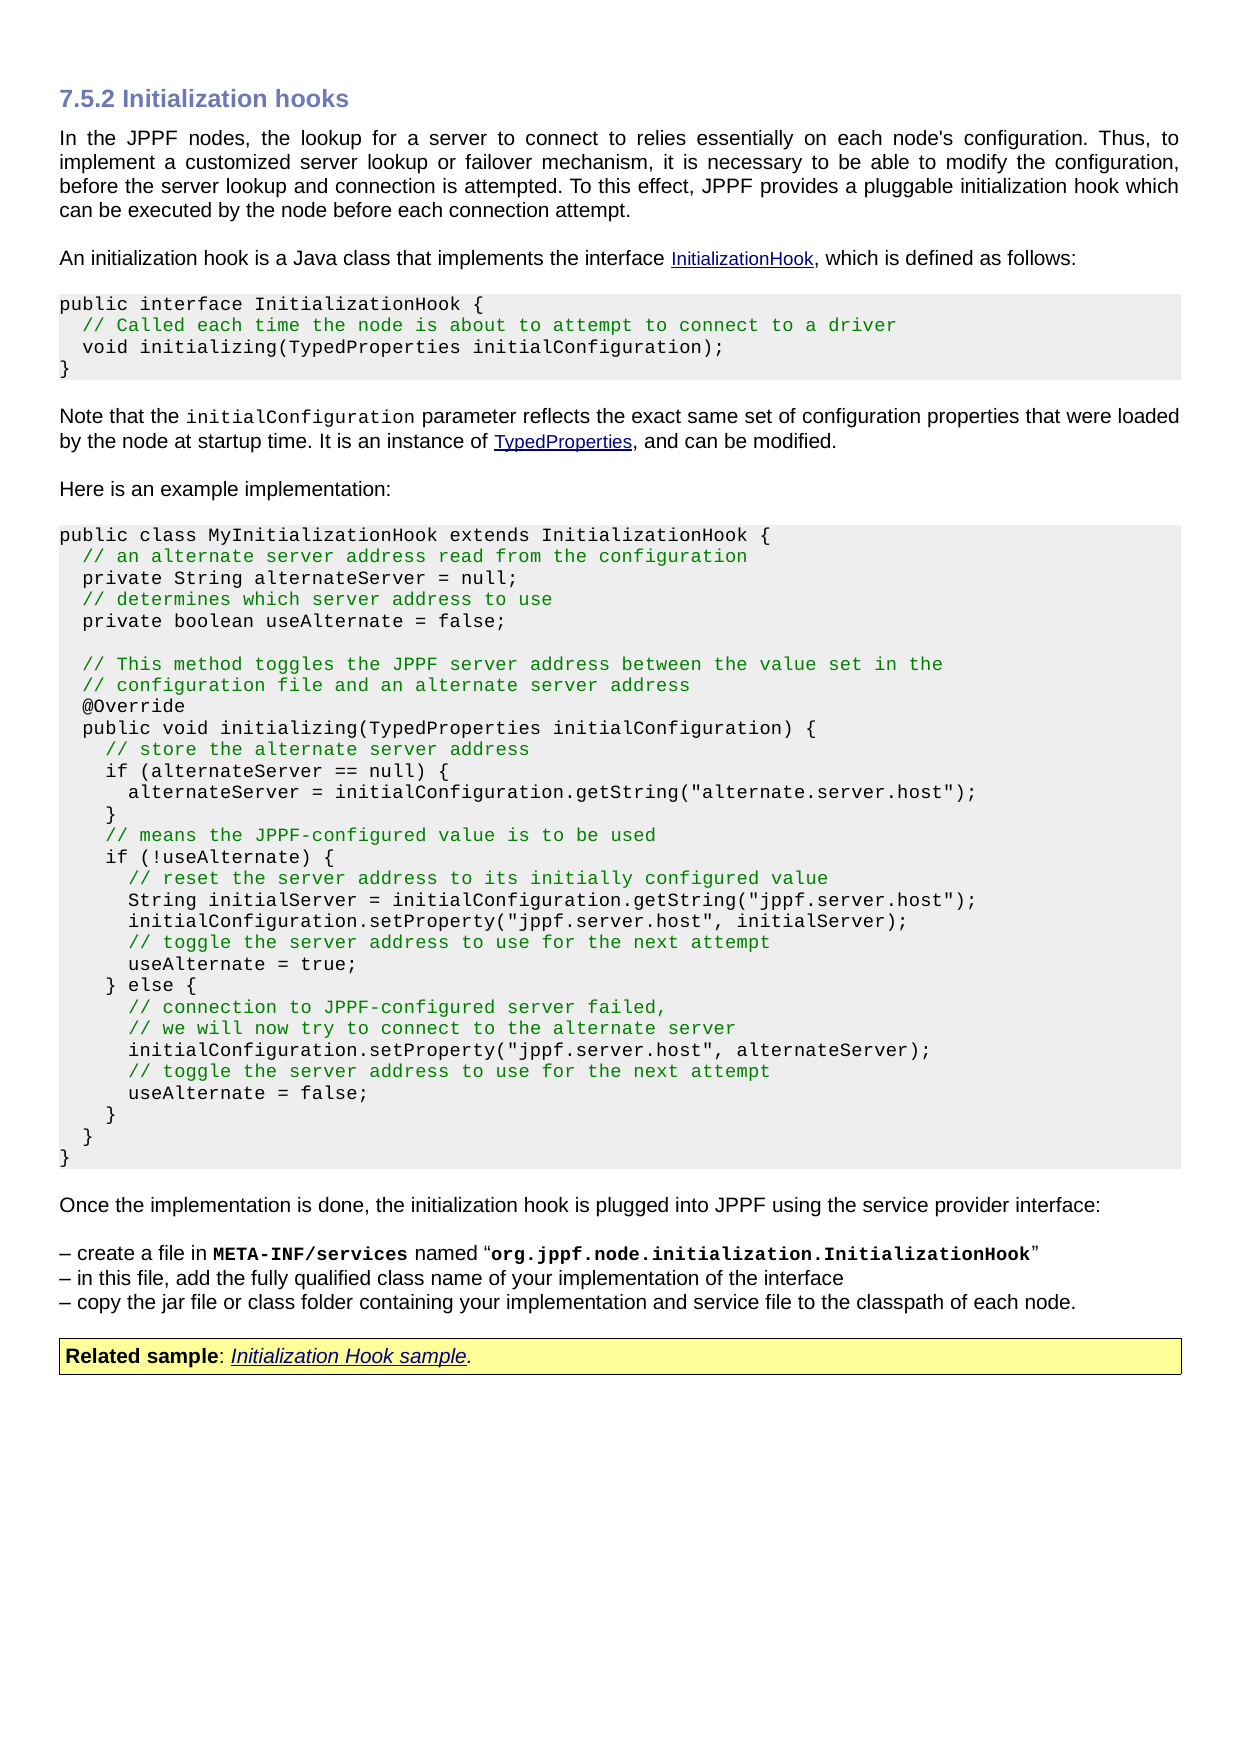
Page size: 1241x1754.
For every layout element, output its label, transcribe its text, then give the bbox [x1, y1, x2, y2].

text // reset the server address to its initially configured value [59, 868, 1181, 890]
subtitle Initialization hooks [59, 84, 1181, 113]
text initialConfiguration.setProperty("jppf.server.host", alternateServer); [59, 1040, 1181, 1062]
list in this file, add the fully qualified class name of your implementation of the interface [59, 1266, 1181, 1290]
text An initialization hook is a Java class that implements the interface InitializationHook, which is defined as follows: [59, 246, 1181, 270]
text // store the alternate server address [59, 740, 1181, 761]
text @Override [59, 697, 1181, 718]
text } [59, 1126, 1181, 1147]
text } else { [59, 976, 1181, 997]
text Related sample: Initialization Hook sample. [60, 1339, 1181, 1374]
text useAlternate = false; [59, 1083, 1181, 1104]
text public class MyInitializationHook extends InitializationHook { [59, 525, 1181, 547]
text // we will now try to connect to the alternate server [59, 1019, 1181, 1040]
text // means the JPPF-configured value is to be used [59, 826, 1181, 847]
text // toggle the server address to use for the next attempt [59, 1062, 1181, 1083]
text public interface InitializationHook { [59, 294, 1181, 316]
text // an alternate server address read from the configuration [59, 547, 1181, 568]
text // connection to JPPF-configured server failed, [59, 997, 1181, 1019]
text private String alternateServer = null; [59, 568, 1181, 589]
text String initialServer = initialConfiguration.getString("jppf.server.host"); [59, 890, 1181, 911]
text Once the implementation is done, the initialization hook is plugged into JPPF using the service provider interface: [59, 1193, 1181, 1217]
list create a file in META-INF/services named “org.jppf.node.initialization.InitializationHook” [59, 1241, 1181, 1266]
text initialConfiguration.setProperty("jppf.server.host", initialServer); [59, 911, 1181, 933]
text } [59, 804, 1181, 826]
text In the JPPF nodes, the lookup for a server to connect to relies essentially on each node's configuration. Thus, to implement a customized server lookup or failover mechanism, it is necessary to be able to modify the configuration, before the server lookup and connection is attempted. To this effect, JPPF provides a pluggable initialization hook which can be executed by the node before each connection attempt. [59, 126, 1181, 222]
text } [59, 358, 1181, 380]
text Note that the initialConfiguration parameter reflects the exact same set of configuration properties that were loaded by the node at startup time. It is an instance of TypedProperties, and can be modified. [59, 404, 1181, 453]
list copy the jar file or class folder containing your implementation and service file to the classpath of each node. [59, 1290, 1181, 1314]
text } [59, 1104, 1181, 1126]
text // configuration file and an alternate server address [59, 675, 1181, 697]
text void initializing(TypedProperties initialConfiguration); [59, 337, 1181, 358]
text useAlternate = true; [59, 954, 1181, 976]
text // This method toggles the JPPF server address between the value set in the [59, 654, 1181, 675]
text public void initializing(TypedProperties initialConfiguration) { [59, 718, 1181, 740]
text } [59, 1147, 1181, 1169]
text Here is an example implementation: [59, 477, 1181, 501]
text // toggle the server address to use for the next attempt [59, 933, 1181, 954]
text alternateServer = initialConfiguration.getString("alternate.server.host"); [59, 783, 1181, 804]
text // determines which server address to use [59, 589, 1181, 611]
text if (!useAlternate) { [59, 847, 1181, 868]
text private boolean useAlternate = false; [59, 611, 1181, 632]
text // Called each time the node is about to attempt to connect to a driver [59, 316, 1181, 337]
text if (alternateServer == null) { [59, 761, 1181, 783]
